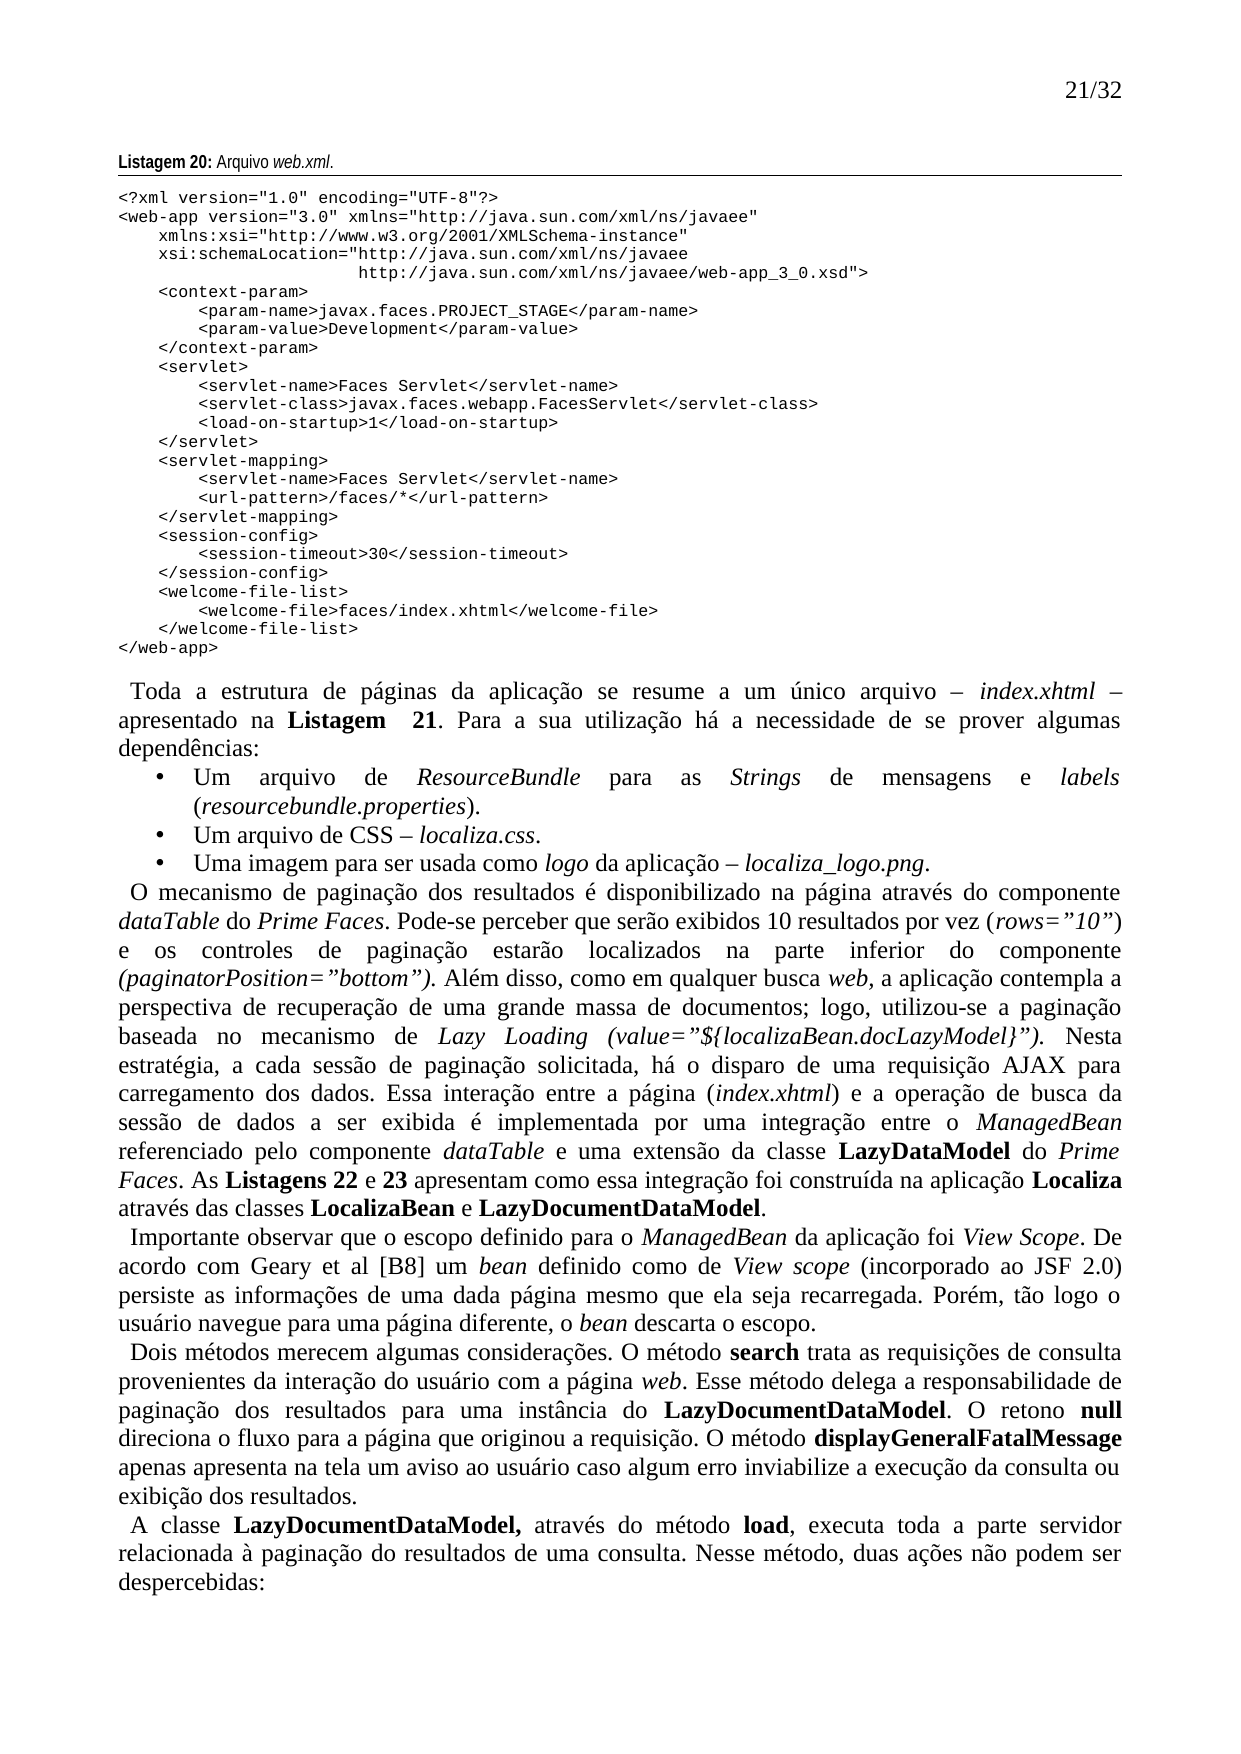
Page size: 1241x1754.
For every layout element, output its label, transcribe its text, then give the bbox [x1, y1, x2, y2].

text Toda a estrutura de páginas da aplicação se resume a um único arquivo – index.xhtml – apresentado na Listagem 21. Para a sua utilização há a necessidade de se prover algumas dependências: [118, 676, 1122, 762]
list <web-app version="3.0" xmlns="http://java.sun.com/xml/ns/javaee" [118, 207, 1122, 226]
list <load-on-startup>1</load-on-startup> [118, 413, 1122, 432]
list xmlns:xsi="http://www.w3.org/2001/XMLSchema-instance" [118, 226, 1122, 245]
list <context-param> [118, 282, 1122, 301]
list <session-config> [118, 526, 1122, 545]
list <param-value>Development</param-value> [118, 320, 1122, 338]
list </servlet-mapping> [118, 507, 1122, 526]
text A classe LazyDocumentDataModel, através do método load, executa toda a parte servidor relacionada à paginação do resultados de uma consulta. Nesse método, duas ações não podem ser despercebidas: [118, 1510, 1122, 1596]
list Listagem 20: Arquivo web.xml. [118, 151, 1122, 175]
list <welcome-file-list> [118, 582, 1122, 601]
list </web-app> [118, 638, 1122, 657]
list Um arquivo de ResourceBundle para as Strings de mensagens e labels (resourcebundle.properties). [156, 762, 1122, 820]
list </welcome-file-list> [118, 620, 1122, 638]
list <welcome-file>faces/index.xhtml</welcome-file> [118, 601, 1122, 620]
list <session-timeout>30</session-timeout> [118, 545, 1122, 563]
list Uma imagem para ser usada como logo da aplicação – localiza_logo.png. [156, 848, 1122, 877]
list </context-param> [118, 338, 1122, 357]
list </servlet> [118, 432, 1122, 451]
list xsi:schemaLocation="http://java.sun.com/xml/ns/javaee [118, 245, 1122, 263]
text O mecanismo de paginação dos resultados é disponibilizado na página através do componente dataTable do Prime Faces. Pode-se perceber que serão exibidos 10 resultados por vez (rows=”10”) e os controles de paginação estarão localizados na parte inferior do componente (paginatorPosition=”bottom”). Além disso, como em qualquer busca web, a aplicação contempla a perspectiva de recuperação de uma grande massa de documentos; logo, utilizou-se a paginação baseada no mecanismo de Lazy Loading (value=”${localizaBean.docLazyModel}”). Nesta estratégia, a cada sessão de paginação solicitada, há o disparo de uma requisição AJAX para carregamento dos dados. Essa interação entre a página (index.xhtml) e a operação de busca da sessão de dados a ser exibida é implementada por uma integração entre o ManagedBean referenciado pelo componente dataTable e uma extensão da classe LazyDataModel do Prime Faces. As Listagens 22 e 23 apresentam como essa integração foi construída na aplicação Localiza através das classes LocalizaBean e LazyDocumentDataModel. [118, 877, 1122, 1222]
list <servlet-mapping> [118, 451, 1122, 470]
list http://java.sun.com/xml/ns/javaee/web-app_3_0.xsd"> [118, 263, 1122, 282]
list <servlet-name>Faces Servlet</servlet-name> [118, 376, 1122, 395]
list <param-name>javax.faces.PROJECT_STAGE</param-name> [118, 301, 1122, 320]
list Um arquivo de CSS – localiza.css. [156, 820, 1122, 848]
list </session-config> [118, 563, 1122, 582]
list <url-pattern>/faces/*</url-pattern> [118, 488, 1122, 507]
list <servlet> [118, 357, 1122, 376]
list <?xml version="1.0" encoding="UTF-8"?> [118, 188, 1122, 207]
list <servlet-name>Faces Servlet</servlet-name> [118, 470, 1122, 488]
text Importante observar que o escopo definido para o ManagedBean da aplicação foi View Scope. De acordo com Geary et al [B8] um bean definido como de View scope (incorporado ao JSF 2.0) persiste as informações de uma dada página mesmo que ela seja recarregada. Porém, tão logo o usuário navegue para uma página diferente, o bean descarta o escopo. [118, 1222, 1122, 1337]
list <servlet-class>javax.faces.webapp.FacesServlet</servlet-class> [118, 395, 1122, 413]
text Dois métodos merecem algumas considerações. O método search trata as requisições de consulta provenientes da interação do usuário com a página web. Esse método delega a responsabilidade de paginação dos resultados para uma instância do LazyDocumentDataModel. O retono null direciona o fluxo para a página que originou a requisição. O método displayGeneralFatalMessage apenas apresenta na tela um aviso ao usuário caso algum erro inviabilize a execução da consulta ou exibição dos resultados. [118, 1337, 1122, 1510]
